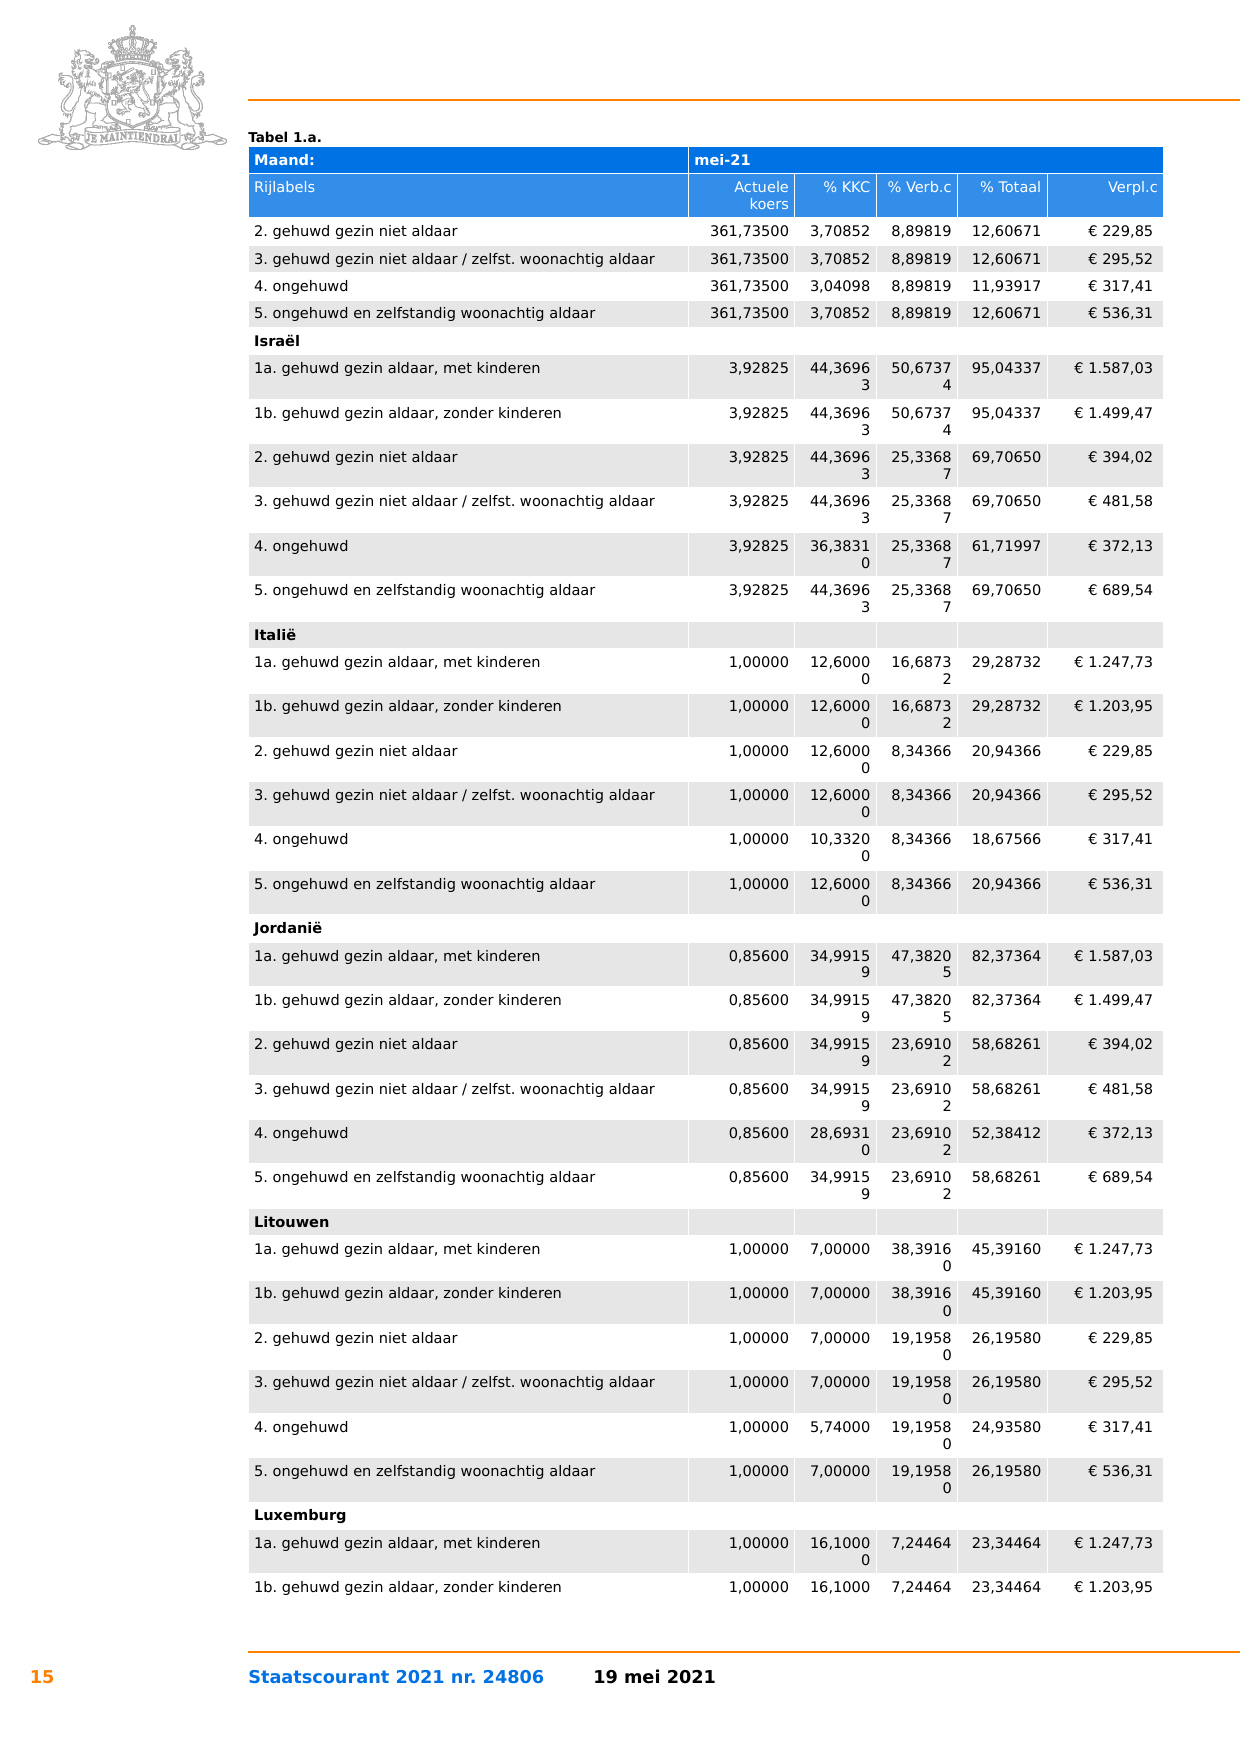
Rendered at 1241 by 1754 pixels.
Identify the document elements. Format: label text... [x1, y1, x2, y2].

table_cell [795, 328, 876, 354]
table_cell 82,37364 [958, 943, 1047, 986]
table_cell 1,00000 [689, 1458, 794, 1502]
table_cell € 229,85 [1048, 1325, 1163, 1368]
table_cell [689, 328, 794, 354]
table_cell 44,36963 [795, 577, 876, 621]
table_cell 18,67566 [958, 827, 1047, 870]
table_cell € 1.203,95 [1048, 1281, 1163, 1324]
table_cell 24,93580 [958, 1414, 1047, 1457]
table_cell 69,70650 [958, 489, 1047, 532]
table_cell € 1.203,95 [1048, 694, 1163, 737]
table_cell 4. ongehuwd [249, 273, 688, 299]
table_cell € 394,02 [1048, 1031, 1163, 1075]
table_cell 12,60671 [958, 246, 1047, 272]
table_cell 45,39160 [958, 1281, 1047, 1324]
table_cell [795, 1209, 876, 1235]
table_cell 8,89819 [877, 246, 957, 272]
table_cell [958, 1209, 1047, 1235]
table_cell 25,33687 [877, 533, 957, 576]
table_cell € 1.203,95 [1048, 1574, 1163, 1601]
table_cell Israël [249, 328, 688, 354]
table_cell 16,68732 [877, 649, 957, 692]
table_cell [689, 622, 794, 648]
table_cell 8,89819 [877, 301, 957, 327]
table_cell 19,19580 [877, 1414, 957, 1457]
table_cell 8,34366 [877, 871, 957, 914]
table_cell 0,85600 [689, 1031, 794, 1075]
table_cell 1,00000 [689, 1325, 794, 1368]
table_cell € 229,85 [1048, 738, 1163, 781]
table_cell € 372,13 [1048, 1120, 1163, 1163]
table_cell 12,60000 [795, 738, 876, 781]
picture [38, 25, 227, 150]
table_cell [877, 915, 957, 942]
table_cell 361,73500 [689, 301, 794, 327]
table_cell 1,00000 [689, 782, 794, 826]
table_cell € 536,31 [1048, 301, 1163, 327]
table_cell € 394,02 [1048, 444, 1163, 487]
table_cell 1,00000 [689, 871, 794, 914]
table_cell 38,39160 [877, 1236, 957, 1280]
table_cell [1048, 328, 1163, 354]
table_cell 1,00000 [689, 1281, 794, 1324]
table_cell 28,69310 [795, 1120, 876, 1163]
table_cell € 1.247,73 [1048, 649, 1163, 692]
table_cell 1a. gehuwd gezin aldaar, met kinderen [249, 1236, 688, 1280]
table_cell 69,70650 [958, 577, 1047, 621]
table_cell € 1.499,47 [1048, 987, 1163, 1030]
table_cell 1,00000 [689, 1530, 794, 1573]
table_cell Rijlabels [249, 174, 688, 217]
table_cell 8,89819 [877, 273, 957, 299]
table_cell [877, 328, 957, 354]
table_cell 52,38412 [958, 1120, 1047, 1163]
table_cell 58,68261 [958, 1031, 1047, 1075]
table_cell Verpl.c [1048, 174, 1163, 217]
table_cell % Totaal [958, 174, 1047, 217]
table_cell [877, 1209, 957, 1235]
table_cell € 689,54 [1048, 577, 1163, 621]
table_cell % Verb.c [877, 174, 957, 217]
table_cell 1,00000 [689, 827, 794, 870]
table_cell 5. ongehuwd en zelfstandig woonachtig aldaar [249, 1458, 688, 1502]
table_cell 1,00000 [689, 1414, 794, 1457]
table_cell 82,37364 [958, 987, 1047, 1030]
table_cell 1,00000 [689, 738, 794, 781]
table_cell 29,28732 [958, 649, 1047, 692]
table_cell € 295,52 [1048, 1370, 1163, 1413]
table_cell Italië [249, 622, 688, 648]
table_cell 3,92825 [689, 444, 794, 487]
table_cell 44,36963 [795, 400, 876, 443]
table_cell 34,99159 [795, 1076, 876, 1119]
table_cell 0,85600 [689, 1165, 794, 1208]
table_cell € 1.247,73 [1048, 1530, 1163, 1573]
table_cell Jordanië [249, 915, 688, 942]
table_cell [958, 622, 1047, 648]
table_cell 44,36963 [795, 489, 876, 532]
table_cell 10,33200 [795, 827, 876, 870]
table_cell 1a. gehuwd gezin aldaar, met kinderen [249, 649, 688, 692]
table_cell 50,67374 [877, 400, 957, 443]
table_cell € 229,85 [1048, 219, 1163, 245]
table_cell 2. gehuwd gezin niet aldaar [249, 1325, 688, 1368]
table_cell 1,00000 [689, 694, 794, 737]
table_cell € 372,13 [1048, 533, 1163, 576]
table_cell 61,71997 [958, 533, 1047, 576]
table_cell 5,74000 [795, 1414, 876, 1457]
table_cell 1b. gehuwd gezin aldaar, zonder kinderen [249, 987, 688, 1030]
table_cell 47,38205 [877, 987, 957, 1030]
table_cell 0,85600 [689, 1076, 794, 1119]
table_cell 7,00000 [795, 1325, 876, 1368]
table_cell 38,39160 [877, 1281, 957, 1324]
table_cell 47,38205 [877, 943, 957, 986]
table_cell € 317,41 [1048, 827, 1163, 870]
table_header Tabel 1.a. [248, 130, 1163, 146]
table_cell 1,00000 [689, 1370, 794, 1413]
table_cell 26,19580 [958, 1458, 1047, 1502]
table_cell 3. gehuwd gezin niet aldaar / zelfst. woonachtig aldaar [249, 1370, 688, 1413]
table_cell 1,00000 [689, 649, 794, 692]
table_cell € 1.587,03 [1048, 943, 1163, 986]
table_cell 7,00000 [795, 1370, 876, 1413]
table_cell 12,60000 [795, 871, 876, 914]
table_cell mei-21 [689, 147, 1163, 173]
table_cell 69,70650 [958, 444, 1047, 487]
table_cell 7,24464 [877, 1530, 957, 1573]
table_cell 3,70852 [795, 219, 876, 245]
table_cell 1b. gehuwd gezin aldaar, zonder kinderen [249, 1574, 688, 1601]
table_cell [1048, 915, 1163, 942]
table_cell € 1.499,47 [1048, 400, 1163, 443]
table_cell 2. gehuwd gezin niet aldaar [249, 738, 688, 781]
table_cell 25,33687 [877, 489, 957, 532]
table_cell 5. ongehuwd en zelfstandig woonachtig aldaar [249, 871, 688, 914]
table_cell 12,60000 [795, 649, 876, 692]
table_cell 3,92825 [689, 533, 794, 576]
table_cell 23,69102 [877, 1165, 957, 1208]
table_cell 26,19580 [958, 1370, 1047, 1413]
table_cell 2. gehuwd gezin niet aldaar [249, 444, 688, 487]
table_cell € 536,31 [1048, 871, 1163, 914]
table_cell [689, 1503, 794, 1529]
table_cell 16,10000 [795, 1530, 876, 1573]
table_cell € 481,58 [1048, 1076, 1163, 1119]
table_cell € 317,41 [1048, 273, 1163, 299]
table_cell 34,99159 [795, 943, 876, 986]
table_cell [1048, 1209, 1163, 1235]
table_cell € 295,52 [1048, 782, 1163, 826]
table_cell 1b. gehuwd gezin aldaar, zonder kinderen [249, 1281, 688, 1324]
table_cell Luxemburg [249, 1503, 688, 1529]
table_cell 5. ongehuwd en zelfstandig woonachtig aldaar [249, 1165, 688, 1208]
table_cell 23,34464 [958, 1574, 1047, 1601]
table_cell [689, 915, 794, 942]
table_cell 3,70852 [795, 246, 876, 272]
table_cell 25,33687 [877, 577, 957, 621]
table_cell 3,70852 [795, 301, 876, 327]
table_cell 361,73500 [689, 219, 794, 245]
table_cell 1,00000 [689, 1236, 794, 1280]
table_cell € 1.247,73 [1048, 1236, 1163, 1280]
table_cell 2. gehuwd gezin niet aldaar [249, 219, 688, 245]
table_cell 12,60671 [958, 301, 1047, 327]
table_cell € 1.587,03 [1048, 355, 1163, 399]
table_cell 34,99159 [795, 1165, 876, 1208]
table_cell 1b. gehuwd gezin aldaar, zonder kinderen [249, 400, 688, 443]
table_cell 8,34366 [877, 738, 957, 781]
table_cell 3,92825 [689, 355, 794, 399]
table_cell 95,04337 [958, 355, 1047, 399]
table_cell 16,68732 [877, 694, 957, 737]
table_cell 23,69102 [877, 1120, 957, 1163]
table_cell 23,69102 [877, 1031, 957, 1075]
table_cell 2. gehuwd gezin niet aldaar [249, 1031, 688, 1075]
table_cell 29,28732 [958, 694, 1047, 737]
table_cell 26,19580 [958, 1325, 1047, 1368]
table_cell 95,04337 [958, 400, 1047, 443]
table_cell 0,85600 [689, 1120, 794, 1163]
table_cell 1b. gehuwd gezin aldaar, zonder kinderen [249, 694, 688, 737]
table_cell 4. ongehuwd [249, 533, 688, 576]
table_cell 4. ongehuwd [249, 827, 688, 870]
table_cell 361,73500 [689, 273, 794, 299]
table_cell 0,85600 [689, 987, 794, 1030]
table_cell [795, 1503, 876, 1529]
table_cell 20,94366 [958, 782, 1047, 826]
table_cell 12,60671 [958, 219, 1047, 245]
table_cell 5. ongehuwd en zelfstandig woonachtig aldaar [249, 577, 688, 621]
table_cell 58,68261 [958, 1076, 1047, 1119]
table_cell 1a. gehuwd gezin aldaar, met kinderen [249, 943, 688, 986]
table_cell 19,19580 [877, 1370, 957, 1413]
table_cell [689, 1209, 794, 1235]
table_cell 50,67374 [877, 355, 957, 399]
table_cell 5. ongehuwd en zelfstandig woonachtig aldaar [249, 301, 688, 327]
table_cell € 295,52 [1048, 246, 1163, 272]
table_cell [877, 1503, 957, 1529]
table_cell 0,85600 [689, 943, 794, 986]
table_cell 20,94366 [958, 871, 1047, 914]
table_cell 3,04098 [795, 273, 876, 299]
table_cell 12,60000 [795, 782, 876, 826]
table_cell € 536,31 [1048, 1458, 1163, 1502]
table_cell 3. gehuwd gezin niet aldaar / zelfst. woonachtig aldaar [249, 782, 688, 826]
table_cell 3. gehuwd gezin niet aldaar / zelfst. woonachtig aldaar [249, 489, 688, 532]
table_cell 19,19580 [877, 1325, 957, 1368]
table_cell 3. gehuwd gezin niet aldaar / zelfst. woonachtig aldaar [249, 246, 688, 272]
table_cell 7,00000 [795, 1281, 876, 1324]
table_cell 58,68261 [958, 1165, 1047, 1208]
table_cell [958, 915, 1047, 942]
table_cell 20,94366 [958, 738, 1047, 781]
table_cell 11,93917 [958, 273, 1047, 299]
table_cell 1a. gehuwd gezin aldaar, met kinderen [249, 1530, 688, 1573]
table_cell 44,36963 [795, 444, 876, 487]
table_cell [795, 622, 876, 648]
table_cell [1048, 1503, 1163, 1529]
table_cell 45,39160 [958, 1236, 1047, 1280]
table_cell 36,38310 [795, 533, 876, 576]
table_cell 3,92825 [689, 577, 794, 621]
table_cell [958, 328, 1047, 354]
table_cell 25,33687 [877, 444, 957, 487]
table_cell € 317,41 [1048, 1414, 1163, 1457]
table_cell [958, 1503, 1047, 1529]
table_cell 3. gehuwd gezin niet aldaar / zelfst. woonachtig aldaar [249, 1076, 688, 1119]
table_cell 16,1000 [795, 1574, 876, 1601]
table_cell 1a. gehuwd gezin aldaar, met kinderen [249, 355, 688, 399]
table_cell 34,99159 [795, 987, 876, 1030]
table_cell 3,92825 [689, 489, 794, 532]
table_cell 44,36963 [795, 355, 876, 399]
table_cell 8,89819 [877, 219, 957, 245]
table_cell 4. ongehuwd [249, 1120, 688, 1163]
table_cell 34,99159 [795, 1031, 876, 1075]
table_cell 7,24464 [877, 1574, 957, 1601]
table_cell [795, 915, 876, 942]
table_cell 7,00000 [795, 1236, 876, 1280]
table_cell € 689,54 [1048, 1165, 1163, 1208]
table_cell 7,00000 [795, 1458, 876, 1502]
table_cell 3,92825 [689, 400, 794, 443]
table_cell 12,60000 [795, 694, 876, 737]
table_cell 8,34366 [877, 827, 957, 870]
table_cell [1048, 622, 1163, 648]
table_cell 23,34464 [958, 1530, 1047, 1573]
table_cell Maand: [249, 147, 688, 173]
table_cell 8,34366 [877, 782, 957, 826]
table_cell 1,00000 [689, 1574, 794, 1601]
table_cell % KKC [795, 174, 876, 217]
table_cell [877, 622, 957, 648]
table_cell 19,19580 [877, 1458, 957, 1502]
table_cell Actuele koers [689, 174, 794, 217]
table_cell 361,73500 [689, 246, 794, 272]
table_cell 23,69102 [877, 1076, 957, 1119]
table_cell Litouwen [249, 1209, 688, 1235]
table_cell € 481,58 [1048, 489, 1163, 532]
table_cell 4. ongehuwd [249, 1414, 688, 1457]
